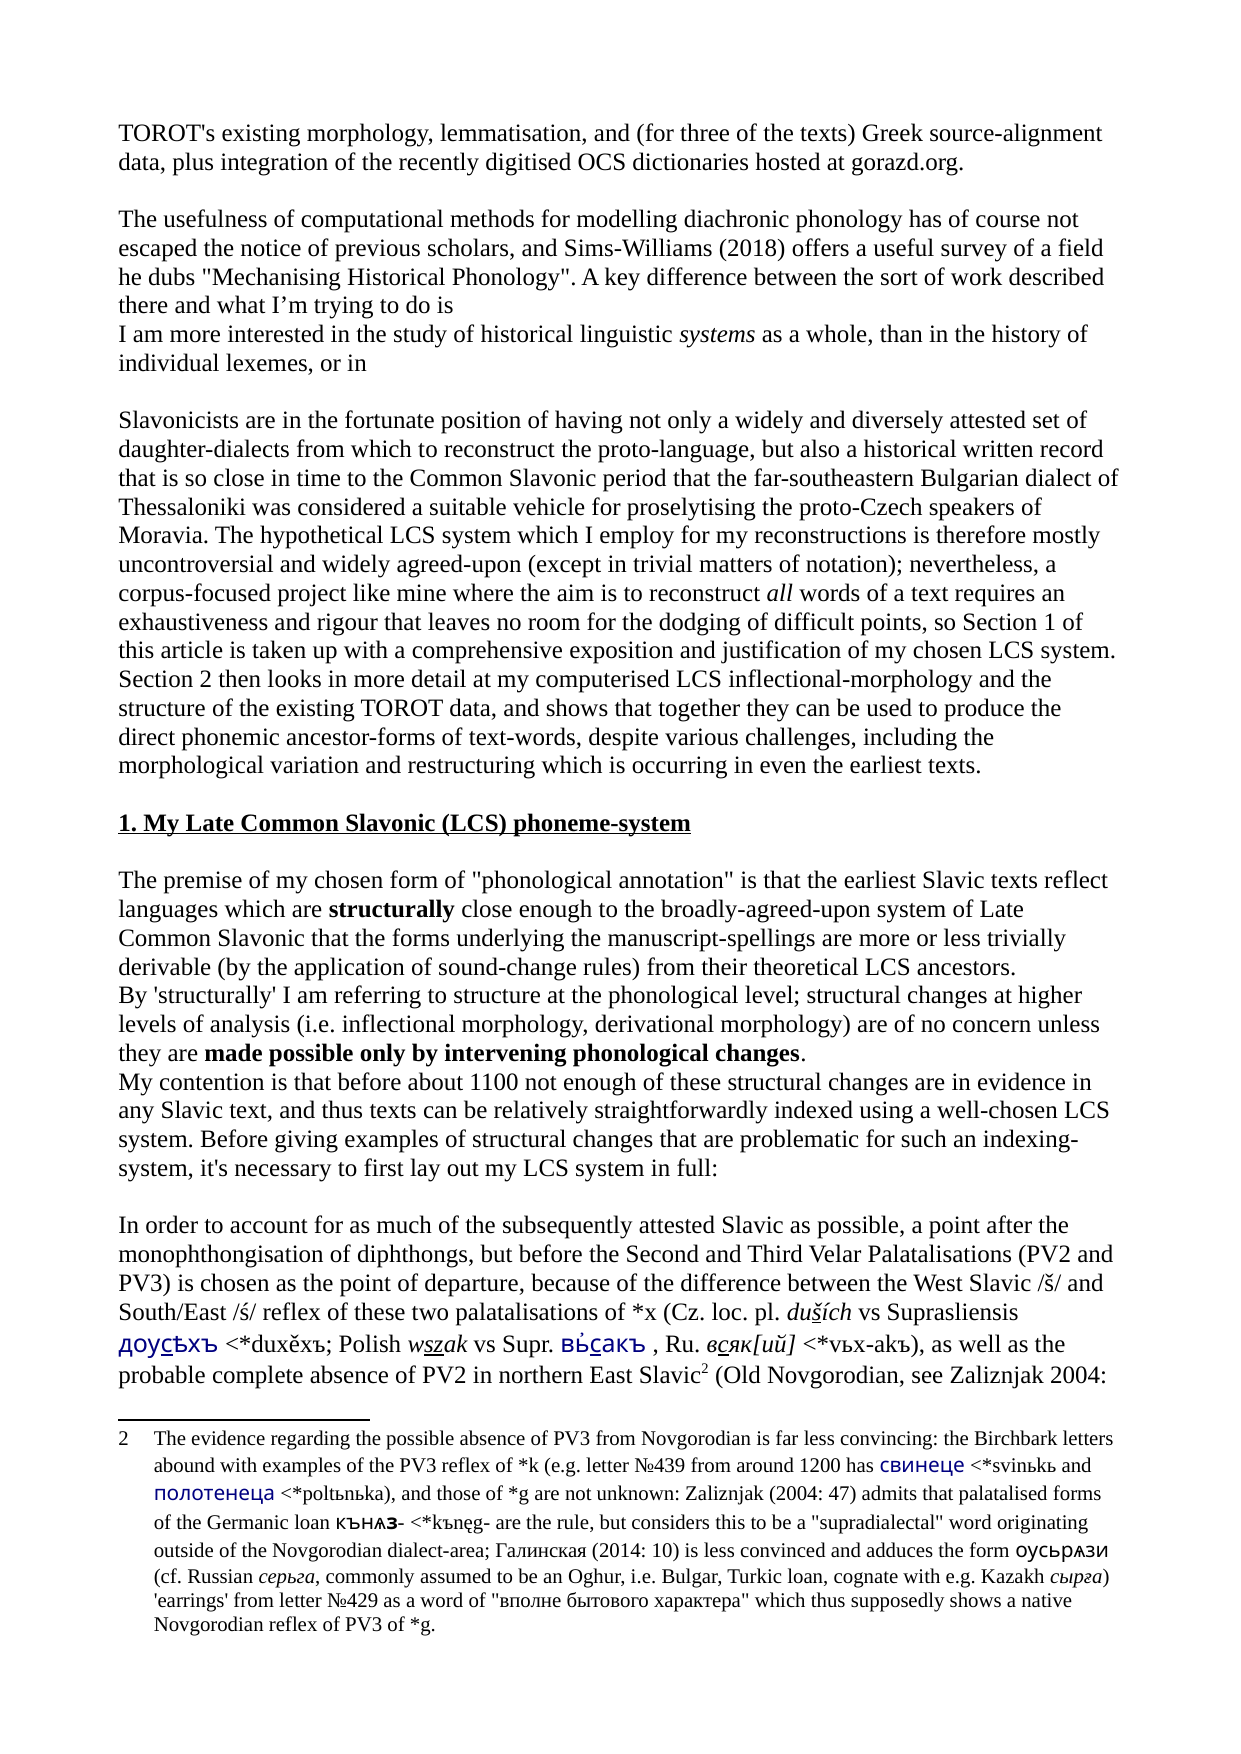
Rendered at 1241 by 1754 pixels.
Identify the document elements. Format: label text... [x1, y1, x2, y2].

text The usefulness of computational methods for modelling diachronic phonology has of course not escaped the notice of previous scholars, and Sims-Williams (2018) offers a useful survey of a field he dubs "Mechanising Historical Phonology". A key difference between the sort of work described there and what I’m trying to do is [118, 204, 1122, 319]
text In order to account for as much of the subsequently attested Slavic as possible, a point after the monophthongisation of diphthongs, but before the Second and Third Velar Palatalisations (PV2 and PV3) is chosen as the point of departure, because of the difference between the West Slavic /š/ and South/East /ś/ reflex of these two palatalisations of *x (Cz. loc. pl. duších vs Suprasliensis доусѣхъ <*duxěxъ; Polish wszak vs Supr. вь҆сакъ , Ru. всяк[ий] <*vьx‑akъ), as well as the probable complete absence of PV2 in northern East Slavic (Old Novgorodian, see Zaliznjak 2004: [118, 1211, 1122, 1388]
text I am more interested in the study of historical linguistic systems as a whole, than in the history of individual lexemes, or in [118, 319, 1122, 377]
text Slavonicists are in the fortunate position of having not only a widely and diversely attested set of daughter-dialects from which to reconstruct the proto-language, but also a historical written record that is so close in time to the Common Slavonic period that the far-southeastern Bulgarian dialect of Thessaloniki was considered a suitable vehicle for proselytising the proto-Czech speakers of Moravia. The hypothetical LCS system which I employ for my reconstructions is therefore mostly uncontroversial and widely agreed-upon (except in trivial matters of notation); nevertheless, a corpus-focused project like mine where the aim is to reconstruct all words of a text requires an exhaustiveness and rigour that leaves no room for the dodging of difficult points, so Section 1 of this article is taken up with a comprehensive exposition and justification of my chosen LCS system. Section 2 then looks in more detail at my computerised LCS inflectional-morphology and the structure of the existing TOROT data, and shows that together they can be used to produce the direct phonemic ancestor-forms of text-words, despite various challenges, including the morphological variation and restructuring which is occurring in even the earliest texts. [118, 406, 1122, 779]
text TOROT's existing morphology, lemmatisation, and (for three of the texts) Greek source-alignment data, plus integration of the recently digitised OCS dictionaries hosted at gorazd.org. [118, 118, 1122, 176]
text 1. My Late Common Slavonic (LCS) phoneme-system [118, 808, 1122, 837]
text My contention is that before about 1100 not enough of these structural changes are in evidence in any Slavic text, and thus texts can be relatively straightforwardly indexed using a well-chosen LCS system. Before giving examples of structural changes that are problematic for such an indexing-system, it's necessary to first lay out my LCS system in full: [118, 1067, 1122, 1182]
text By 'structurally' I am referring to structure at the phonological level; structural changes at higher levels of analysis (i.e. inflectional morphology, derivational morphology) are of no concern unless they are made possible only by intervening phonological changes. [118, 981, 1122, 1067]
text The evidence regarding the possible absence of PV3 from Novgorodian is far less convincing: the Birchbark letters abound with examples of the PV3 reflex of *k (e.g. letter №439 from around 1200 has свинеце <*svinьkь and полотенеца <*poltьnьka), and those of *g are not unknown: Zaliznjak (2004: 47) admits that palatalised forms of the Germanic loan кънѧз‑ <*kъnęg‑ are the rule, but considers this to be a "supradialectal" word originating outside of the Novgorodian dialect-area; Галинская (2014: 10) is less convinced and adduces the form оусьрѧзи (cf. Russian серьга, commonly assumed to be an Oghur, i.e. Bulgar, Turkic loan, cognate with e.g. Kazakh сырға) 'earrings' from letter №429 as a word of "вполне бытового характера" which thus supposedly shows a native Novgorodian reflex of PV3 of *g. [118, 1426, 1122, 1636]
text The premise of my chosen form of "phonological annotation" is that the earliest Slavic texts reflect languages which are structurally close enough to the broadly-agreed-upon system of Late Common Slavonic that the forms underlying the manuscript-spellings are more or less trivially derivable (by the application of sound-change rules) from their theoretical LCS ancestors. [118, 866, 1122, 981]
